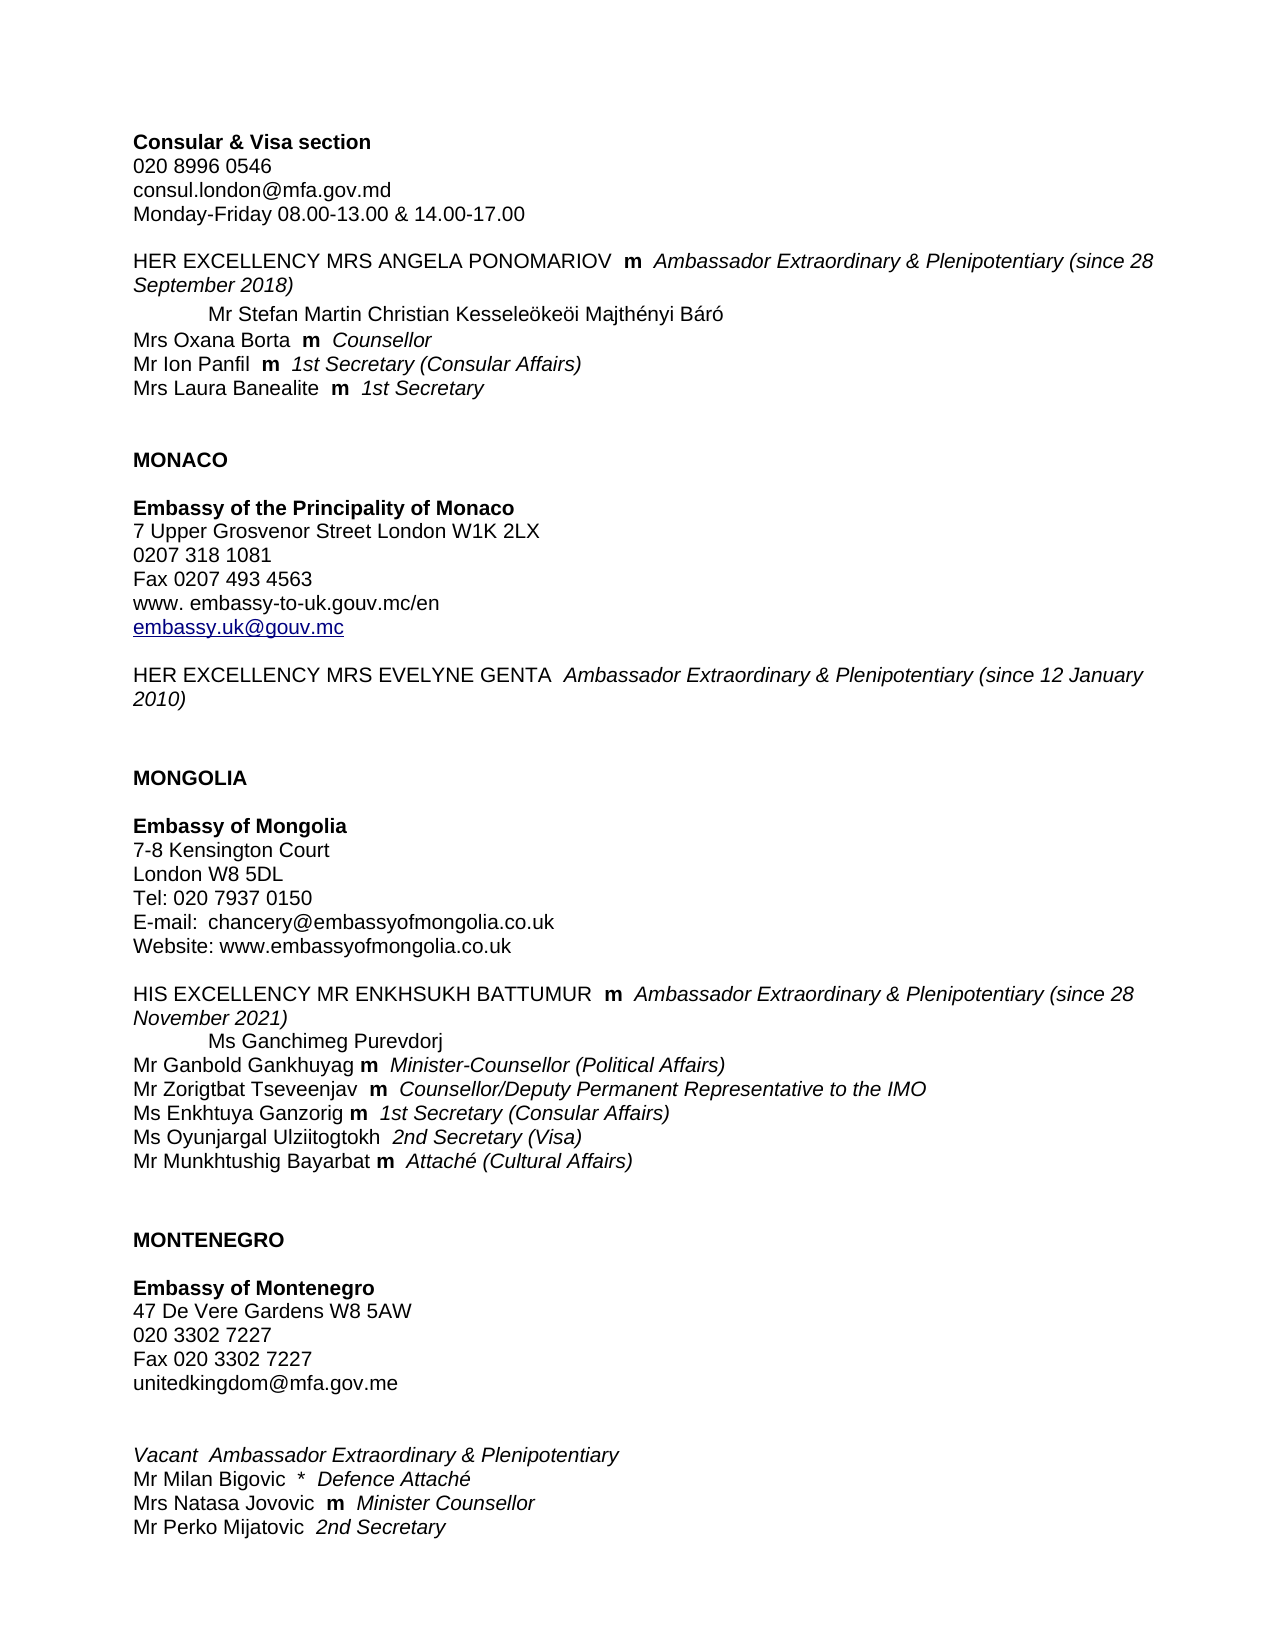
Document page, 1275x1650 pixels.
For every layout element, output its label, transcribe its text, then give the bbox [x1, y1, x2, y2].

text Ms Oyunjargal Ulziitogtokh 2nd Secretary (Visa) [133, 1125, 1181, 1149]
text Embassy of the Principality of Monaco [133, 495, 1181, 519]
text 7-8 Kensington Court [133, 838, 1181, 862]
text MONACO [133, 447, 1181, 471]
text www. embassy-to-uk.gouv.mc/en [133, 591, 1181, 615]
text unitedkingdom@mfa.gov.me [133, 1371, 1181, 1395]
text Embassy of Montenegro [133, 1275, 1181, 1299]
text Ms Enkhtuya Ganzorig m 1st Secretary (Consular Affairs) [133, 1101, 1181, 1125]
text MONGOLIA [133, 766, 1181, 790]
text embassy.uk@gouv.mc [133, 615, 1181, 639]
text Mr Ganbold Gankhuyag m Minister-Counsellor (Political Affairs) [133, 1053, 1181, 1077]
text Website: www.embassyofmongolia.co.uk [133, 933, 1181, 957]
text 020 8996 0546 [133, 153, 1181, 177]
text HER EXCELLENCY MRS EVELYNE GENTA Ambassador Extraordinary & Plenipotentiary (since 12 January 2010) [133, 663, 1181, 711]
text Consular & Visa section [133, 129, 1181, 153]
text Ms Ganchimeg Purevdorj [133, 1029, 1181, 1053]
text Mr Zorigtbat Tseveenjav m Counsellor/Deputy Permanent Representative to the IMO [133, 1077, 1181, 1101]
text 47 De Vere Gardens W8 5AW [133, 1299, 1181, 1323]
text Fax 0207 493 4563 [133, 567, 1181, 591]
text 0207 318 1081 [133, 543, 1181, 567]
text Embassy of Mongolia [133, 814, 1181, 838]
text Mrs Natasa Jovovic m Minister Counsellor [133, 1491, 1181, 1515]
text consul.london@mfa.gov.md [133, 177, 1181, 201]
text Vacant Ambassador Extraordinary & Plenipotentiary [133, 1443, 1181, 1467]
text 020 3302 7227 [133, 1323, 1181, 1347]
text 7 Upper Grosvenor Street London W1K 2LX [133, 519, 1181, 543]
text MONTENEGRO [133, 1227, 1181, 1251]
text HIS EXCELLENCY MR ENKHSUKH BATTUMUR m Ambassador Extraordinary & Plenipotentiary (since 28 November 2021) [133, 981, 1181, 1029]
text London W8 5DL [133, 862, 1181, 886]
text Mrs Laura Banealite m 1st Secretary [133, 376, 1181, 399]
text Mr Perko Mijatovic 2nd Secretary [133, 1515, 1181, 1539]
text Mr Munkhtushig Bayarbat m Attaché (Cultural Affairs) [133, 1149, 1181, 1173]
text Mr Milan Bigovic * Defence Attaché [133, 1467, 1181, 1491]
text HER EXCELLENCY MRS ANGELA PONOMARIOV m Ambassador Extraordinary & Plenipotentiary (since 28 September 2018) [133, 249, 1181, 297]
text Fax 020 3302 7227 [133, 1347, 1181, 1371]
text Monday-Friday 08.00-13.00 & 14.00-17.00 [133, 201, 1181, 225]
text E-mail: chancery@embassyofmongolia.co.uk [133, 909, 1181, 933]
text Mr Stefan Martin Christian Kesseleökeöi Majthényi Báró [133, 297, 1181, 328]
text Mrs Oxana Borta m Counsellor Mr Ion Panfil m 1st Secretary (Consular Affairs) [133, 328, 1181, 376]
text Tel: 020 7937 0150 [133, 886, 1181, 909]
